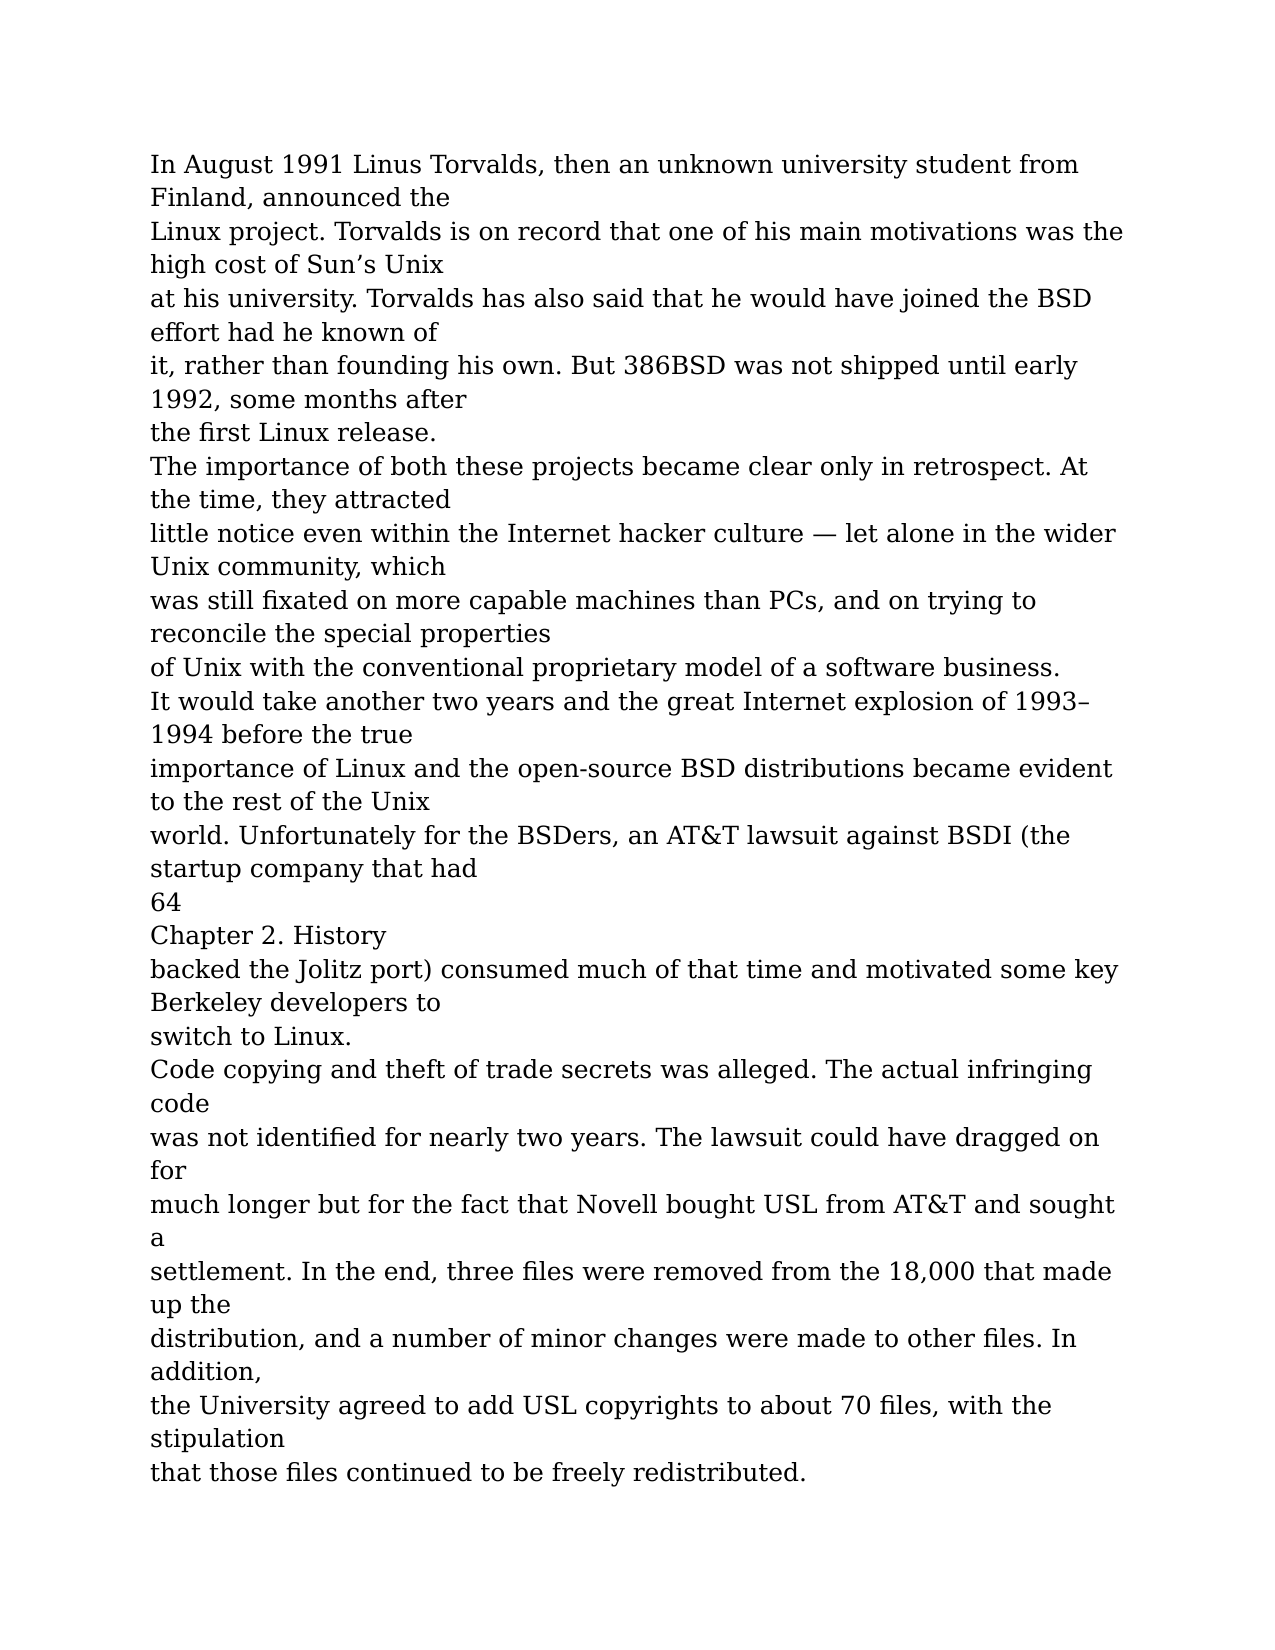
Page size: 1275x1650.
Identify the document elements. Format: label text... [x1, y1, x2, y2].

text world. Unfortunately for the BSDers, an AT&T lawsuit against BSDI (the startup company that had [150, 821, 1125, 883]
text In August 1991 Linus Torvalds, then an unknown university student from Finland, announced the [150, 150, 1125, 213]
text distribution, and a number of minor changes were made to other files. In addition, [150, 1324, 1125, 1387]
text Chapter 2. History [150, 921, 1125, 951]
text Linux project. Torvalds is on record that one of his main motivations was the high cost of Sun’s Unix [150, 217, 1125, 280]
text The importance of both these projects became clear only in retrospect. At the time, they attracted [150, 452, 1125, 514]
text little notice even within the Internet hacker culture — let alone in the wider Unix community, which [150, 519, 1125, 582]
text at his university. Torvalds has also said that he would have joined the BSD effort had he known of [150, 284, 1125, 347]
text it, rather than founding his own. But 386BSD was not shipped until early 1992, some months after [150, 351, 1125, 414]
text settlement. In the end, three files were removed from the 18,000 that made up the [150, 1257, 1125, 1319]
text much longer but for the fact that Novell bought USL from AT&T and sought a [150, 1190, 1125, 1252]
text was not identified for nearly two years. The lawsuit could have dragged on for [150, 1123, 1125, 1185]
text of Unix with the conventional proprietary model of a software business. [150, 653, 1125, 682]
text the first Linux release. [150, 418, 1125, 447]
text that those files continued to be freely redistributed. [150, 1458, 1125, 1487]
text was still fixated on more capable machines than PCs, and on trying to reconcile the special properties [150, 586, 1125, 649]
text Code copying and theft of trade secrets was alleged. The actual infringing code [150, 1056, 1125, 1118]
text switch to Linux. [150, 1022, 1125, 1051]
text the University agreed to add USL copyrights to about 70 files, with the stipulation [150, 1391, 1125, 1454]
text 64 [150, 888, 1125, 917]
text It would take another two years and the great Internet explosion of 1993–1994 before the true [150, 687, 1125, 749]
text importance of Linux and the open-source BSD distributions became evident to the rest of the Unix [150, 754, 1125, 816]
text backed the Jolitz port) consumed much of that time and motivated some key Berkeley developers to [150, 955, 1125, 1018]
